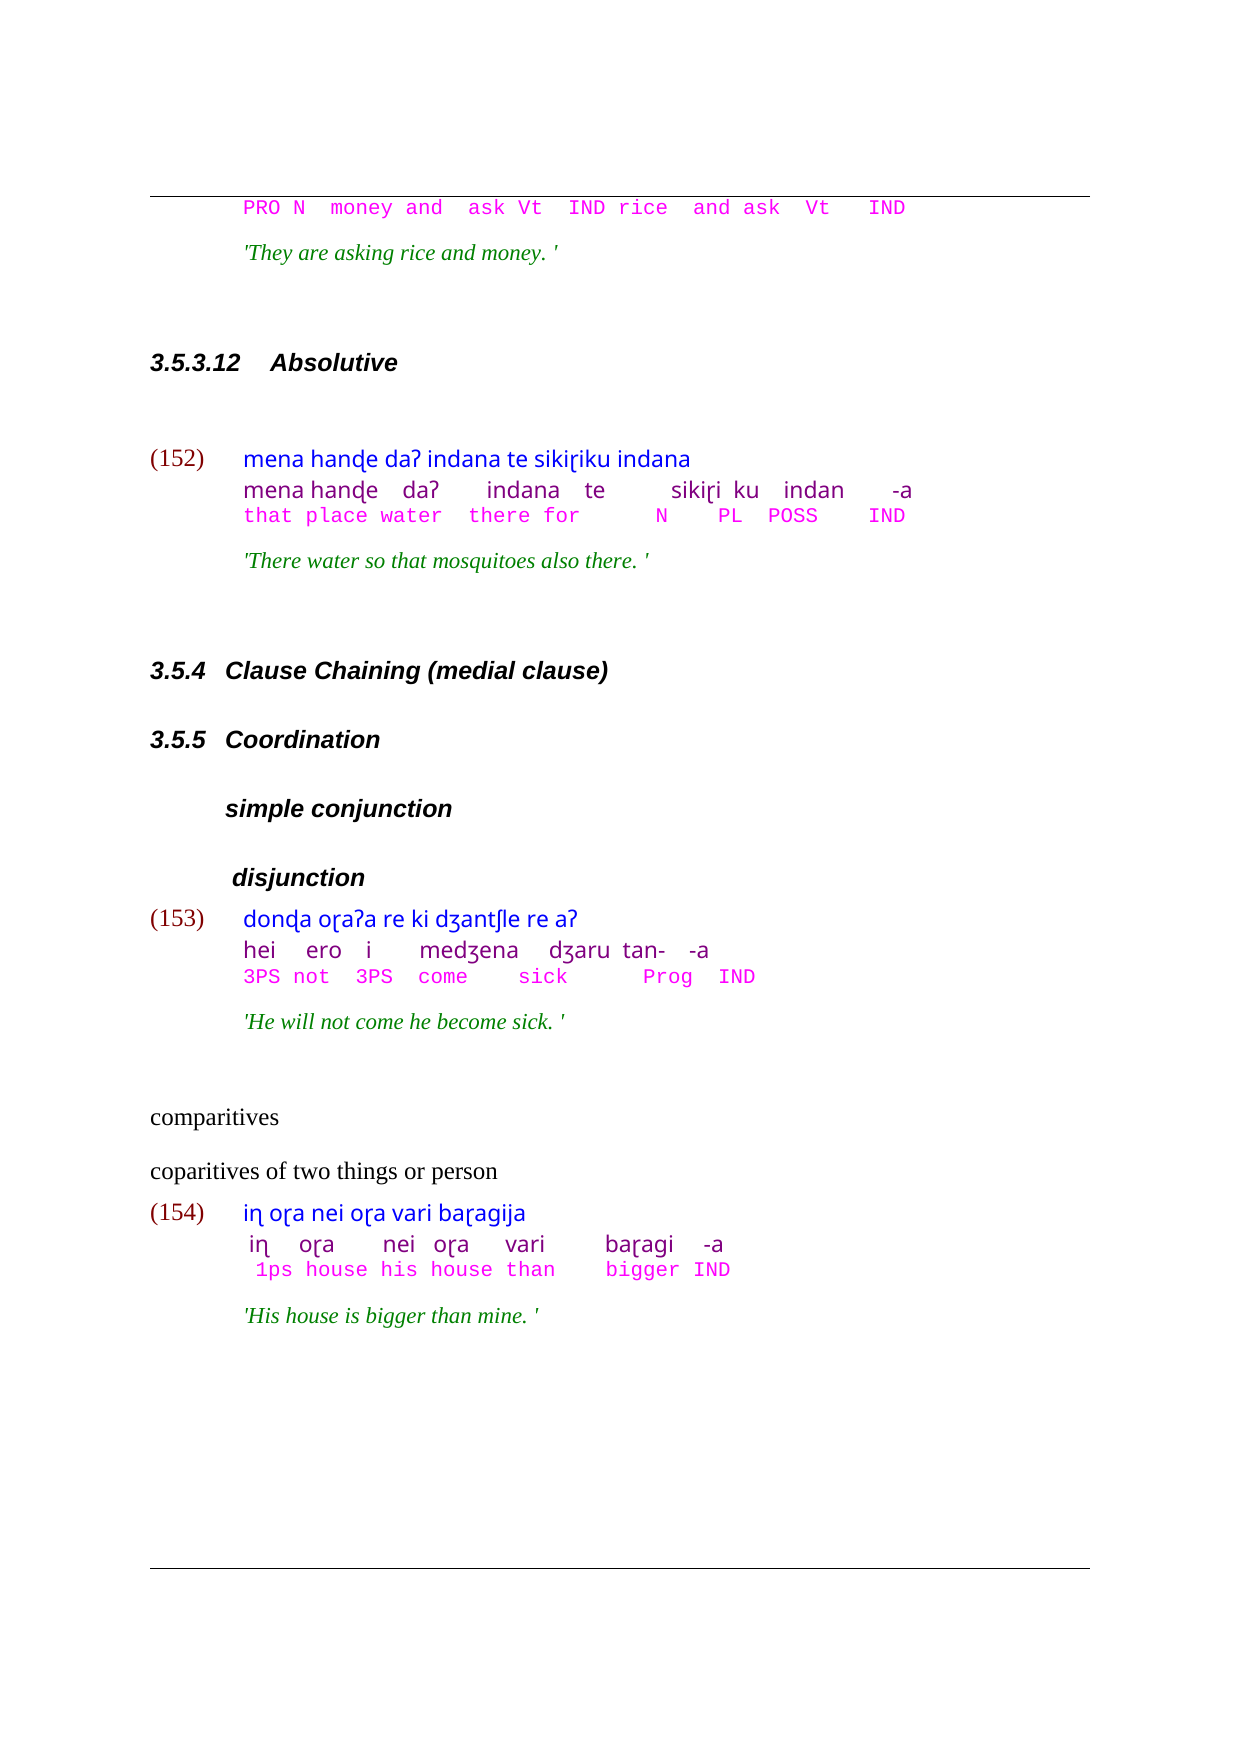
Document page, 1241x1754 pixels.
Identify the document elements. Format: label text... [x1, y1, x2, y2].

table_cell PRO N money and ask Vt IND rice and ask Vt IND 'They are asking rice and money. ' [235, 197, 1240, 266]
table_cell 1ps house his house than bigger IND 'His house is bigger than mine. ' [235, 1259, 1240, 1328]
table_cell [143, 505, 235, 574]
table_header iɳ oɽa nei oɽa vari baɽagija [235, 1197, 1240, 1228]
subtitle Coordination [150, 722, 1090, 755]
table_cell [143, 966, 235, 1034]
table_cell hei ero i medʒena dʒaru tan- -a [235, 934, 1240, 966]
table_cell [143, 934, 235, 966]
subtitle simple conjunction [225, 791, 1090, 824]
table_header [143, 903, 235, 934]
table_cell [143, 1259, 235, 1328]
text comparitives [150, 1099, 1090, 1132]
table_cell that place water there for N PL POSS IND 'There water so that mosquitoes also there. ' [235, 505, 1240, 574]
table_cell iɳ oɽa nei oɽa vari baɽagi -a [235, 1228, 1240, 1259]
text coparitives of two things or person [150, 1153, 1090, 1186]
table_header mena hanɖe daʔ indana te sikiɽiku indana [235, 443, 1240, 474]
table_header [143, 443, 235, 474]
table_cell [143, 474, 235, 505]
table_cell [143, 197, 235, 266]
table_cell [143, 1228, 235, 1259]
subtitle disjunction [225, 859, 1090, 893]
table_header donɖa oɽaʔa re ki dʒantʃle re aʔ [235, 903, 1240, 934]
table_cell mena hanɖe daʔ indana te sikiɽi ku indan -a [235, 474, 1240, 505]
subtitle Clause Chaining (medial clause) [150, 653, 1090, 686]
table_cell 3PS not 3PS come sick Prog IND 'He will not come he become sick. ' [235, 966, 1240, 1034]
table_header [143, 1197, 235, 1228]
subtitle Absolutive [150, 345, 1090, 378]
